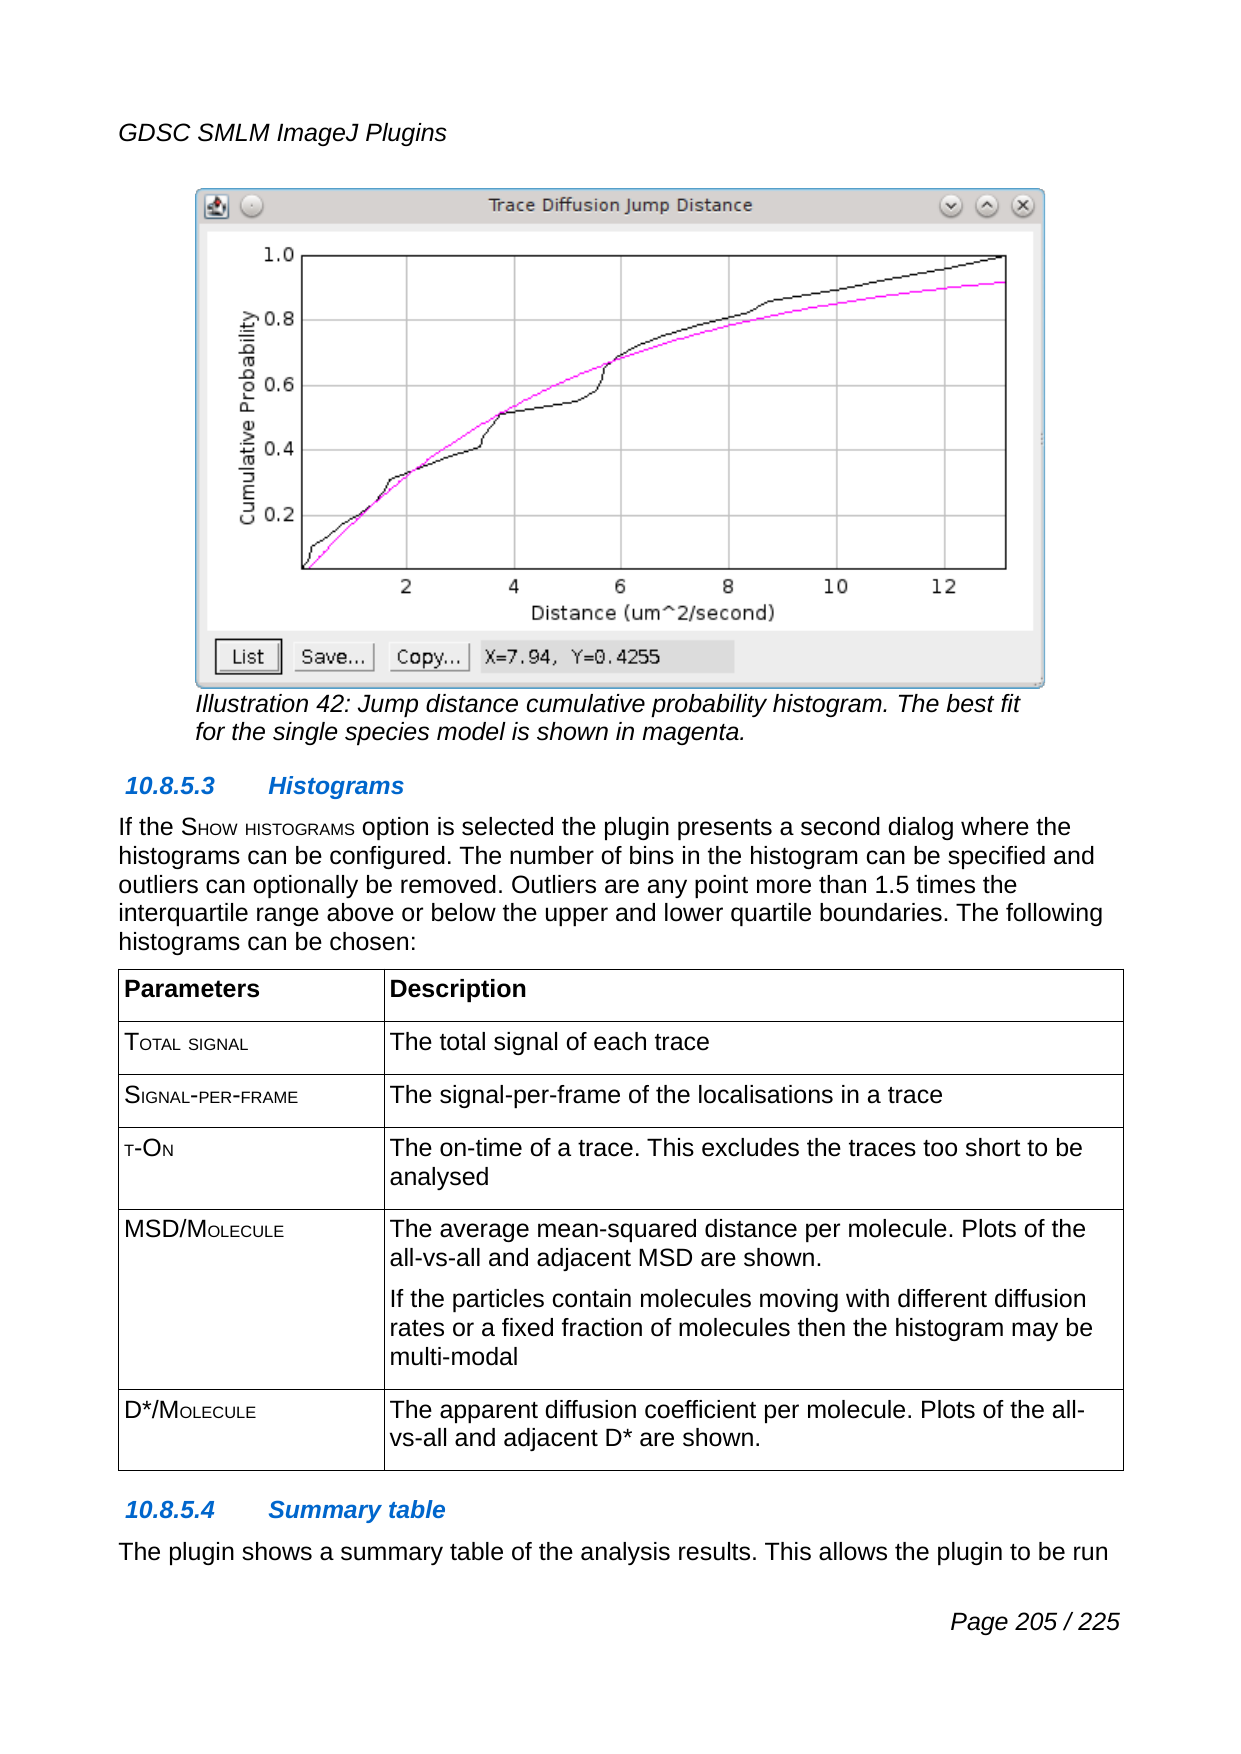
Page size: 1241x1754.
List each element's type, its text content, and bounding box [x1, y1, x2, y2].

table_cell The apparent diffusion coefficient per molecule. Plots of the all-vs-all and adjacent D* are shown. [385, 1390, 1123, 1470]
table_header Parameters [119, 970, 384, 1021]
table_header Description [385, 970, 1123, 1021]
table_cell D*/Molecule [119, 1390, 384, 1470]
table_cell The total signal of each trace [385, 1022, 1123, 1074]
table_cell MSD/Molecule [119, 1210, 384, 1389]
table_cell Total signal [119, 1022, 384, 1074]
table_cell The signal-per-frame of the localisations in a trace [385, 1075, 1123, 1127]
subtitle Histograms [118, 771, 1122, 800]
text Illustration 42: Jump distance cumulative probability histogram. The best fit for the single species model is shown in magenta. [195, 689, 1045, 746]
table_cell The average mean-squared distance per molecule. Plots of the all-vs-all and adjacent MSD are shown. If the particles contain molecules moving with different diffusion rates or a fixed fraction of molecules then the histogram may be multi-modal [385, 1210, 1123, 1389]
text The plugin shows a summary table of the analysis results. This allows the plugin to be run [118, 1536, 1122, 1565]
text If the Show histograms option is selected the plugin presents a second dialog where the histograms can be configured. The number of bins in the histogram can be specified and outliers can optionally be removed. Outliers are any point more than 1.5 times the interquartile range above or below the upper and lower quartile boundaries. The following histograms can be chosen: [118, 812, 1122, 956]
table_cell t-On [119, 1128, 384, 1208]
table_cell Signal-per-frame [119, 1075, 384, 1127]
subtitle Summary table [118, 1495, 1122, 1524]
table_cell The on-time of a trace. This excludes the traces too short to be analysed [385, 1128, 1123, 1208]
picture [195, 188, 1045, 689]
